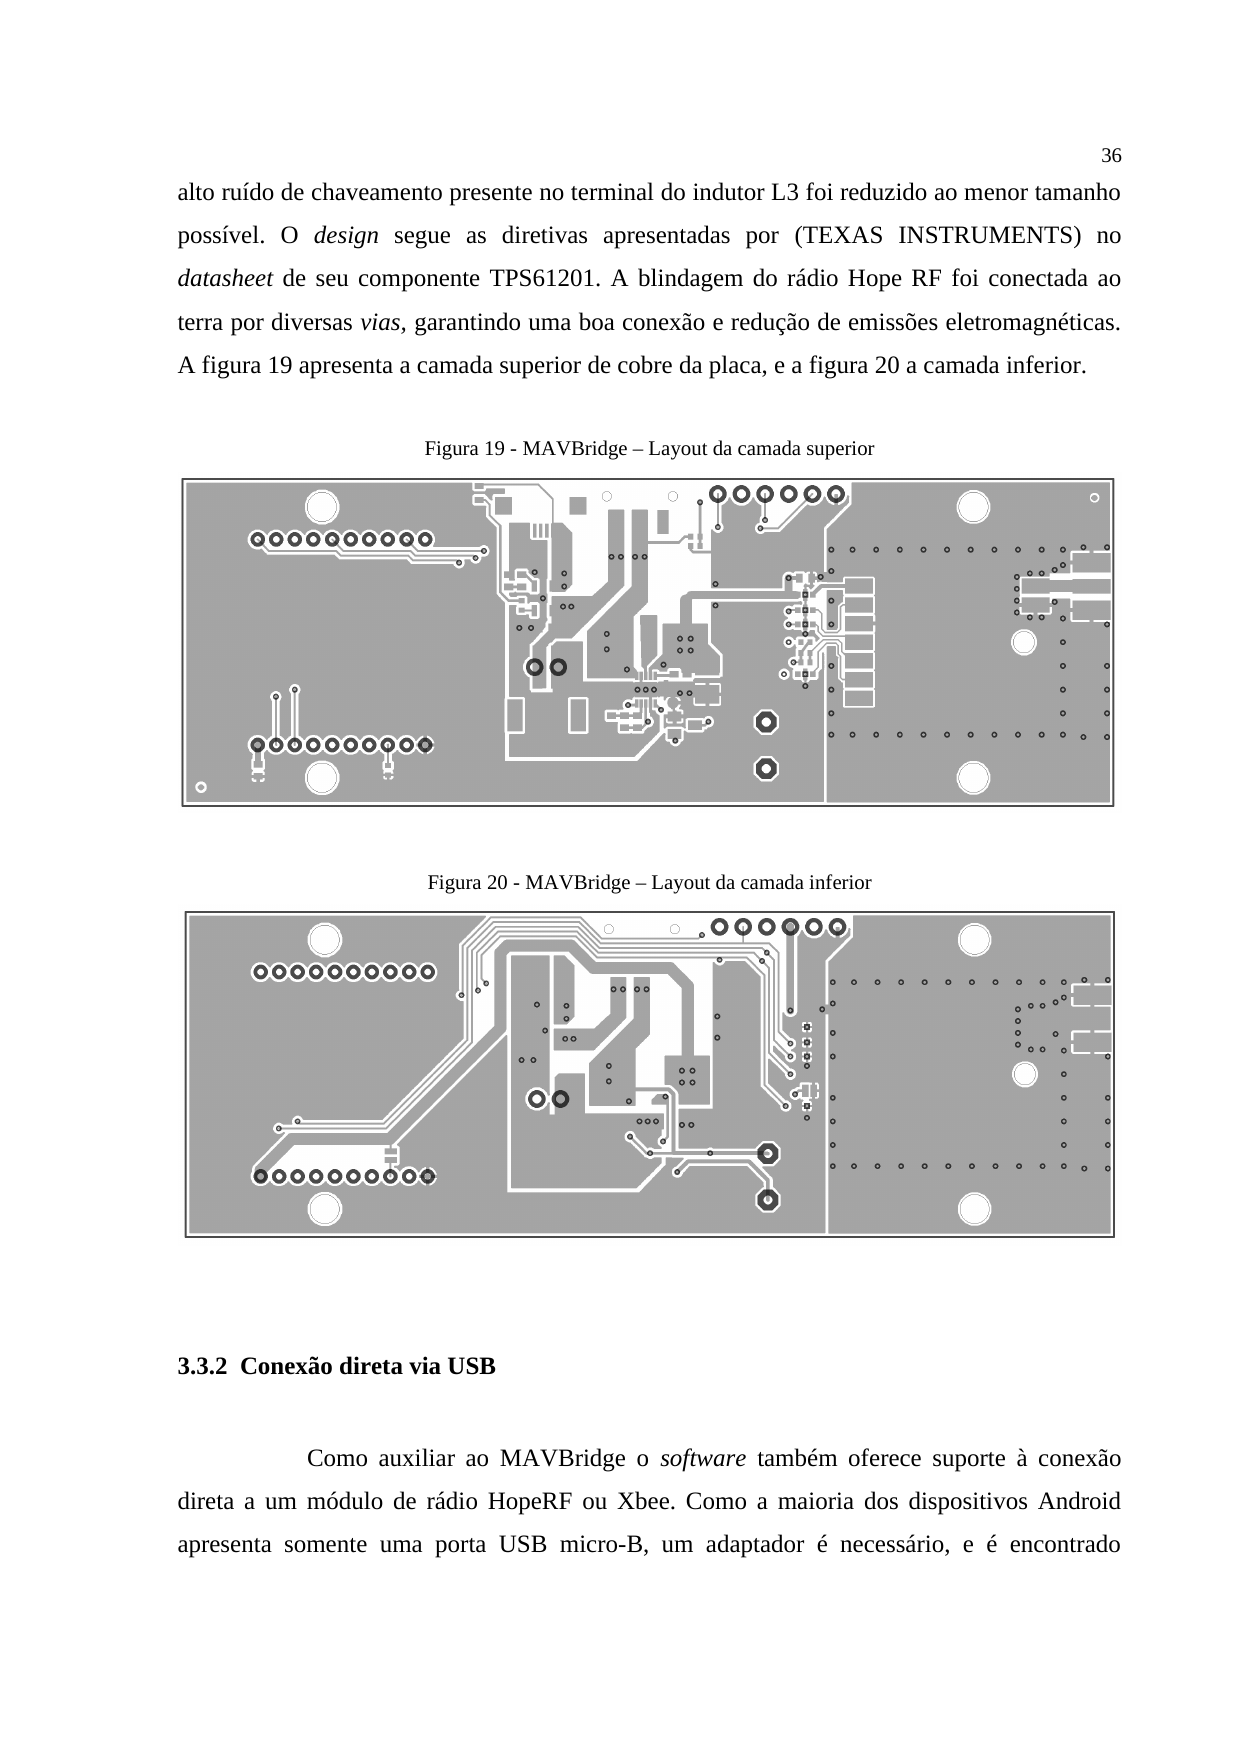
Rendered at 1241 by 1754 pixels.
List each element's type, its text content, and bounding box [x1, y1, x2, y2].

text Como auxiliar ao MAVBridge o software também oferece suporte à conexão direta a um módulo de rádio HopeRF ou Xbee. Como a maioria dos dispositivos Android apresenta somente uma porta USB micro-B, um adaptador é necessário, e é encontrado [177, 1443, 1122, 1558]
picture [177, 904, 1122, 1246]
list MAVBridge – Layout da camada inferior [177, 870, 1122, 894]
list MAVBridge – Layout da camada superior [177, 436, 1122, 460]
subtitle Conexão direta via USB [177, 1351, 1122, 1380]
picture [177, 472, 1122, 813]
text alto ruído de chaveamento presente no terminal do indutor L3 foi reduzido ao menor tamanho possível. O design segue as diretivas apresentadas por (TEXAS INSTRUMENTS) no datasheet de seu componente TPS61201. A blindagem do rádio Hope RF foi conectada ao terra por diversas vias, garantindo uma boa conexão e redução de emissões eletromagnéticas. A figura 19 apresenta a camada superior de cobre da placa, e a figura 20 a camada inferior. [177, 177, 1122, 378]
